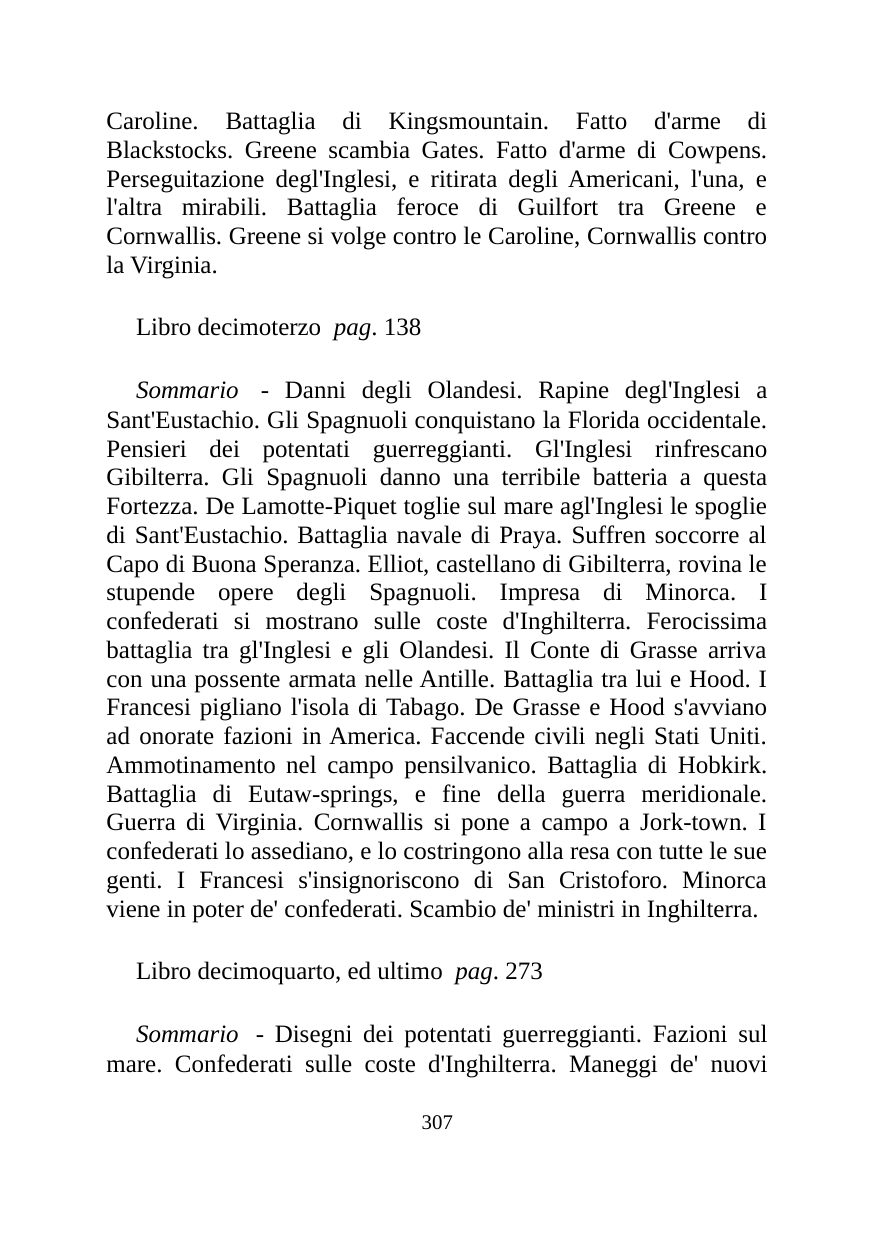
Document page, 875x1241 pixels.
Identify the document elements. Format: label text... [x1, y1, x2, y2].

text Caroline. Battaglia di Kingsmountain. Fatto d'arme di Blackstocks. Greene scambia Gates. Fatto d'arme di Cowpens. Perseguitazione degl'Inglesi, e ritirata degli Americani, l'una, e l'altra mirabili. Battaglia feroce di Guilfort tra Greene e Cornwallis. Greene si volge contro le Caroline, Cornwallis contro la Virginia. [106, 106, 768, 279]
text Sommario - Danni degli Olandesi. Rapine degl'Inglesi a Sant'Eustachio. Gli Spagnuoli conquistano la Florida occidentale. Pensieri dei potentati guerreggianti. Gl'Inglesi rinfrescano Gibilterra. Gli Spagnuoli danno una terribile batteria a questa Fortezza. De Lamotte-Piquet toglie sul mare agl'Inglesi le spoglie di Sant'Eustachio. Battaglia navale di Praya. Suffren soccorre al Capo di Buona Speranza. Elliot, castellano di Gibilterra, rovina le stupende opere degli Spagnuoli. Impresa di Minorca. I confederati si mostrano sulle coste d'Inghilterra. Ferocissima battaglia tra gl'Inglesi e gli Olandesi. Il Conte di Grasse arriva con una possente armata nelle Antille. Battaglia tra lui e Hood. I Francesi pigliano l'isola di Tabago. De Grasse e Hood s'avviano ad onorate fazioni in America. Faccende civili negli Stati Uniti. Ammotinamento nel campo pensilvanico. Battaglia di Hobkirk. Battaglia di Eutaw-springs, e fine della guerra meridionale. Guerra di Virginia. Cornwallis si pone a campo a Jork-town. I confederati lo assediano, e lo costringono alla resa con tutte le sue genti. I Francesi s'insignoriscono di San Cristoforo. Minorca viene in poter de' confederati. Scambio de' ministri in Inghilterra. [106, 375, 768, 922]
text Libro decimoterzo pag. 138 [106, 312, 768, 342]
text Libro decimoquarto, ed ultimo pag. 273 [106, 956, 768, 986]
text Sommario - Disegni dei potentati guerreggianti. Fazioni sul mare. Confederati sulle coste d'Inghilterra. Maneggi de' nuovi [106, 1019, 768, 1077]
